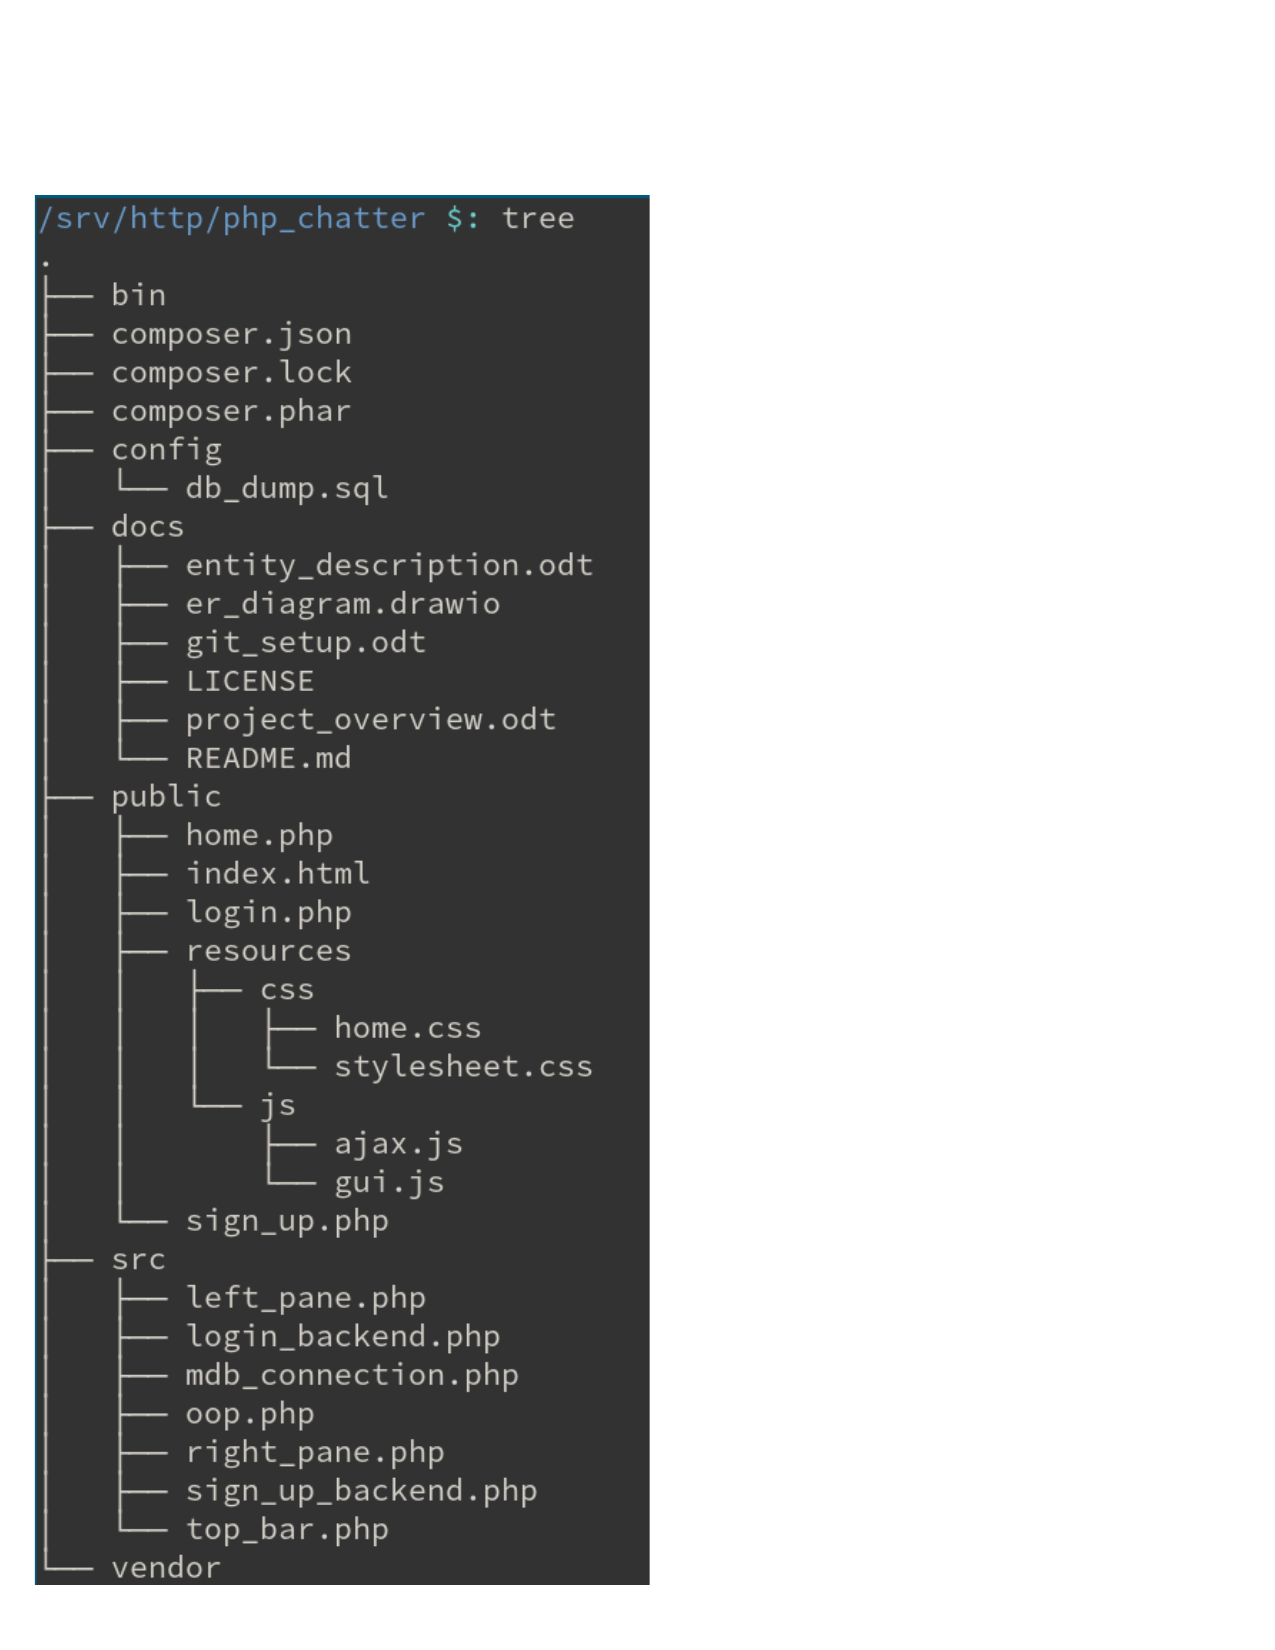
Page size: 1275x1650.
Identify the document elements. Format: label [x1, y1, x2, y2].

picture [37, 199, 650, 1585]
